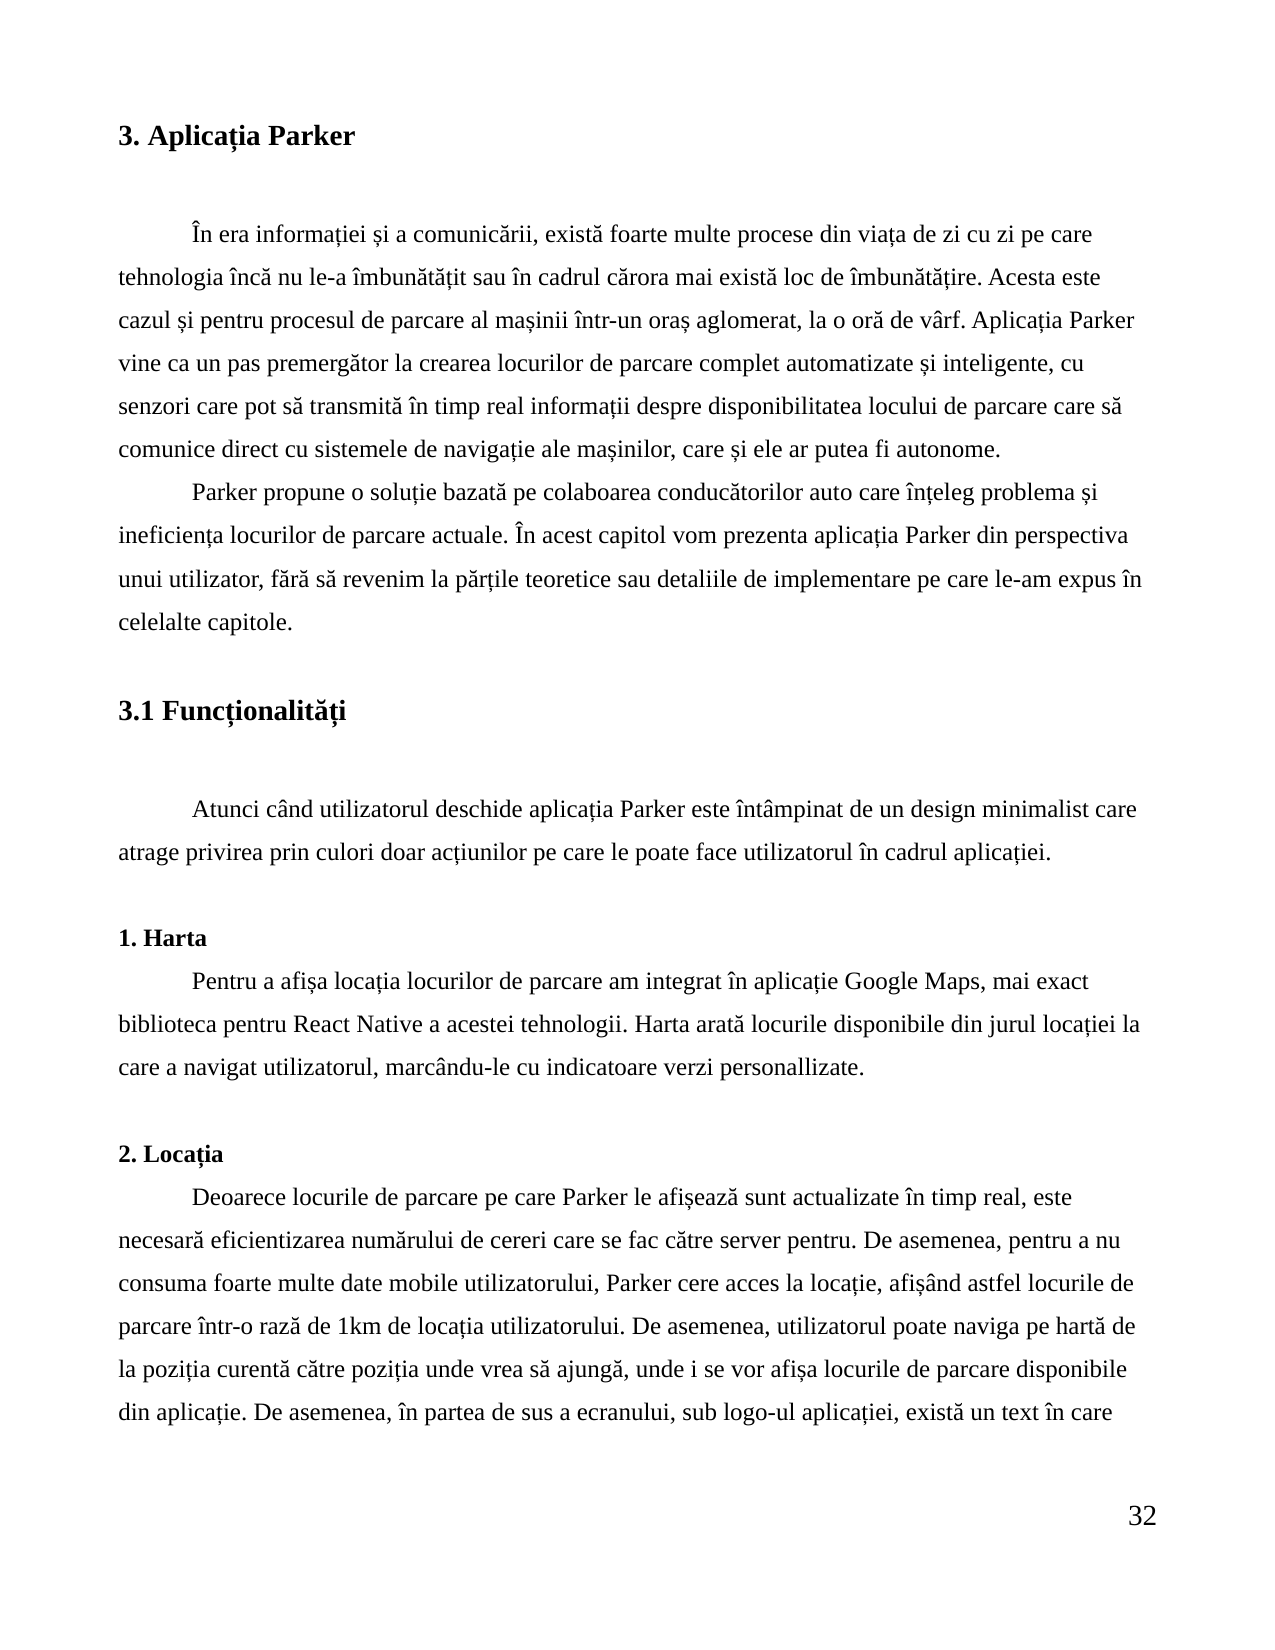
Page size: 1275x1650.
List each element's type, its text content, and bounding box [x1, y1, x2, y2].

text 2. Locația [118, 1139, 1157, 1167]
text În era informației și a comunicării, există foarte multe procese din viața de zi cu zi pe care tehnologia încă nu le-a îmbunătățit sau în cadrul cărora mai există loc de îmbunătățire. Acesta este cazul și pentru procesul de parcare al mașinii într-un oraș aglomerat, la o oră de vârf. Aplicația Parker vine ca un pas premergător la crearea locurilor de parcare complet automatizate și inteligente, cu senzori care pot să transmită în timp real informații despre disponibilitatea locului de parcare care să comunice direct cu sistemele de navigație ale mașinilor, care și ele ar putea fi autonome. [118, 219, 1157, 463]
text Pentru a afișa locația locurilor de parcare am integrat în aplicație Google Maps, mai exact biblioteca pentru React Native a acestei tehnologii. Harta arată locurile disponibile din jurul locației la care a navigat utilizatorul, marcându-le cu indicatoare verzi personallizate. [118, 966, 1157, 1081]
text 1. Harta [118, 923, 1157, 952]
text 3.1 Funcționalități [118, 693, 1157, 727]
text Parker propune o soluție bazată pe colaboarea conducătorilor auto care înțeleg problema și ineficiența locurilor de parcare actuale. În acest capitol vom prezenta aplicația Parker din perspectiva unui utilizator, fără să revenim la părțile teoretice sau detaliile de implementare pe care le-am expus în celelalte capitole. [118, 477, 1157, 636]
text 3. Aplicația Parker [118, 118, 1157, 152]
text Deoarece locurile de parcare pe care Parker le afișează sunt actualizate în timp real, este necesară eficientizarea numărului de cereri care se fac către server pentru. De asemenea, pentru a nu consuma foarte multe date mobile utilizatorului, Parker cere acces la locație, afișând astfel locurile de parcare într-o rază de 1km de locația utilizatorului. De asemenea, utilizatorul poate naviga pe hartă de la poziția curentă către poziția unde vrea să ajungă, unde i se vor afișa locurile de parcare disponibile din aplicație. De asemenea, în partea de sus a ecranului, sub logo-ul aplicației, există un text în care [118, 1182, 1157, 1426]
text Atunci când utilizatorul deschide aplicația Parker este întâmpinat de un design minimalist care atrage privirea prin culori doar acțiunilor pe care le poate face utilizatorul în cadrul aplicației. [118, 794, 1157, 866]
